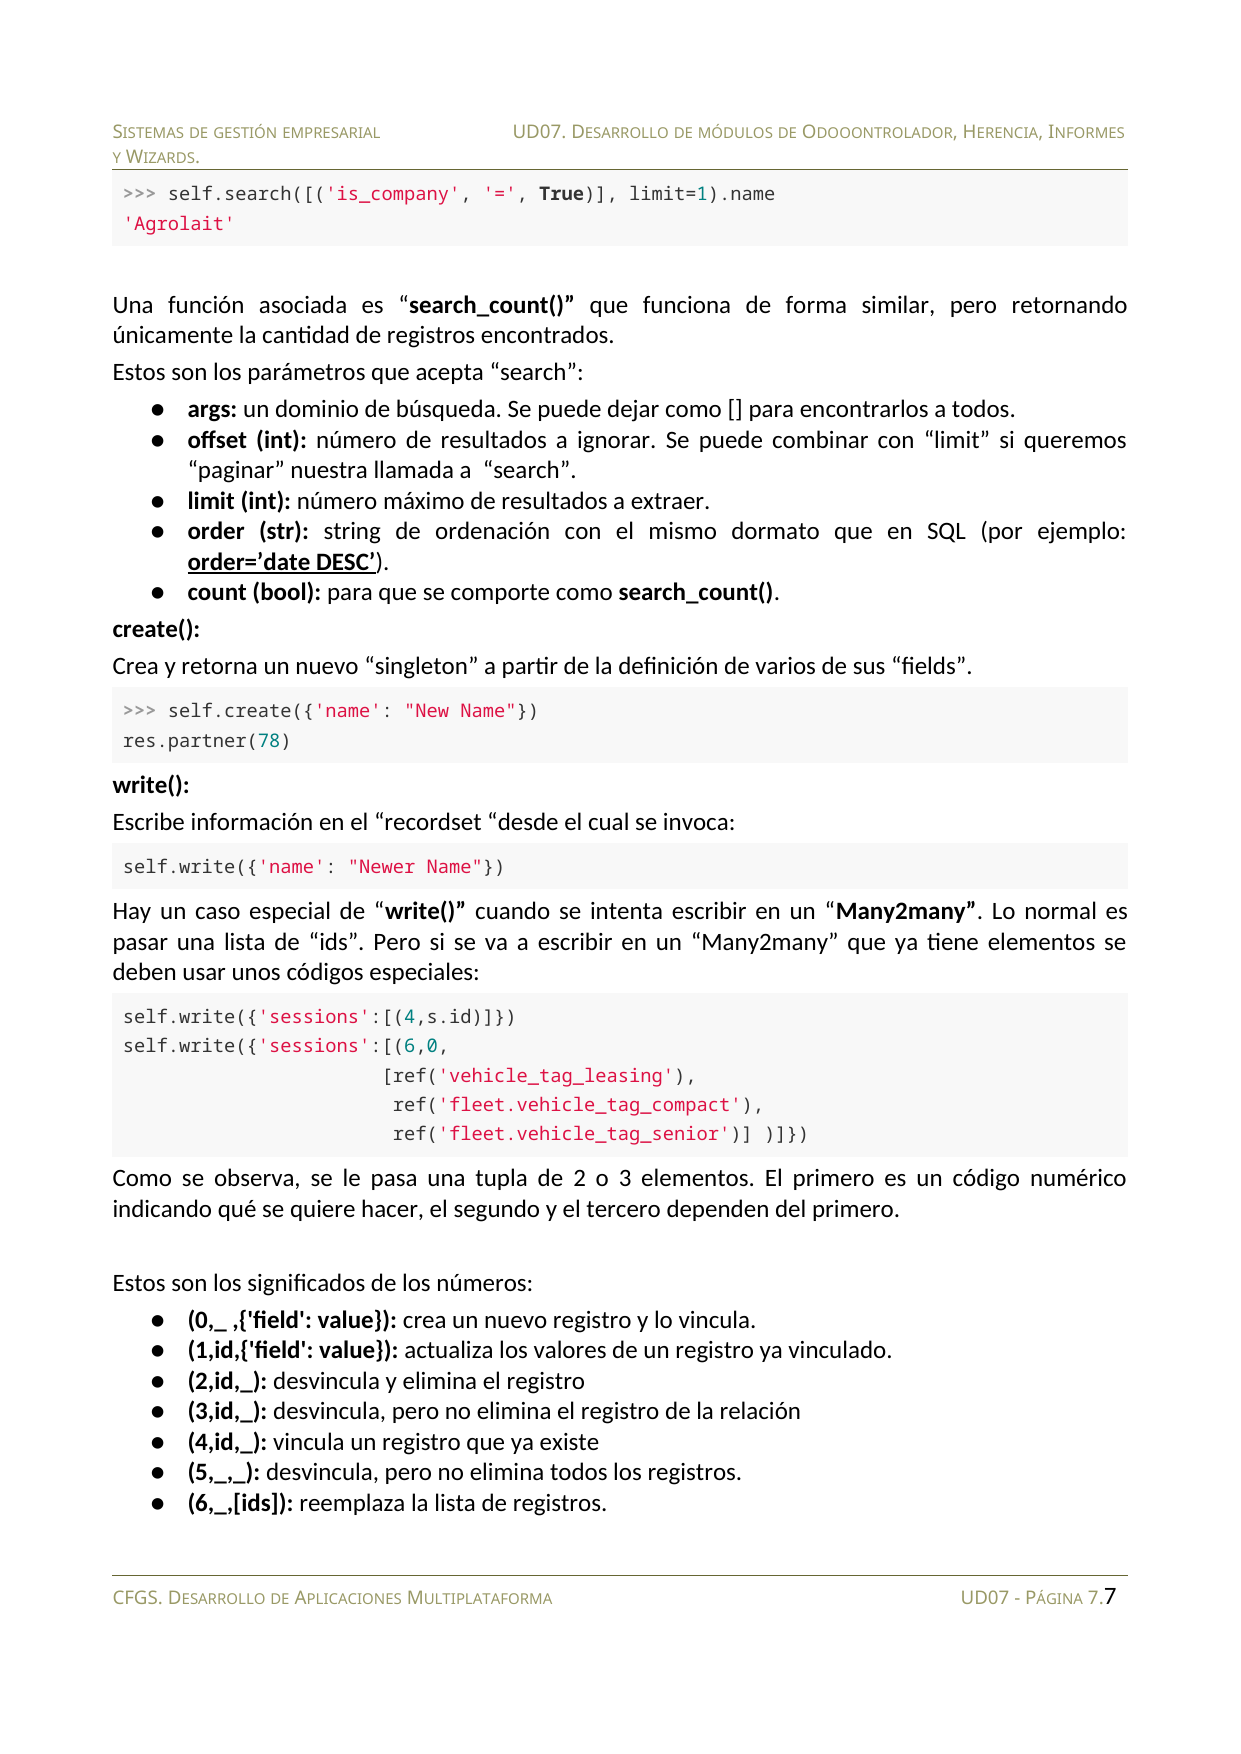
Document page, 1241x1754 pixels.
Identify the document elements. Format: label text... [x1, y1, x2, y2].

text create(): [112, 613, 1128, 644]
list (4,id,_): vincula un registro que ya existe [150, 1426, 1128, 1457]
table_header self.write({'sessions':[(4,s.id)]}) self.write({'sessions':[(6,0, [ref('vehicle_tag_leasing'), ref('fleet.vehicle_tag_compact'), ref('fleet.vehicle_tag_senior')] )]}) [112, 993, 1128, 1157]
table_header >>> self.create({'name': "New Name"}) res.partner(78) [112, 687, 1128, 763]
list (0,_ ,{'field': value}): crea un nuevo registro y lo vincula. [150, 1304, 1128, 1334]
text Una función asociada es “search_count()” que funciona de forma similar, pero retornando únicamente la cantidad de registros encontrados. [112, 289, 1128, 350]
list order (str): string de ordenación con el mismo dormato que en SQL (por ejemplo: order=’date DESC’). [150, 515, 1128, 576]
list (2,id,_): desvincula y elimina el registro [150, 1365, 1128, 1396]
list (5,_,_): desvincula, pero no elimina todos los registros. [150, 1457, 1128, 1487]
list args: un dominio de búsqueda. Se puede dejar como [] para encontrarlos a todos. [150, 393, 1128, 424]
list (6,_,[ids]): reemplaza la lista de registros. [150, 1487, 1128, 1518]
text Escribe información en el “recordset “desde el cual se invoca: [112, 806, 1128, 836]
text Estos son los significados de los números: [112, 1267, 1128, 1297]
text write(): [112, 769, 1128, 799]
text Hay un caso especial de “write()” cuando se intenta escribir en un “Many2many”. Lo normal es pasar una lista de “ids”. Pero si se va a escribir en un “Many2many” que ya tiene elementos se deben usar unos códigos especiales: [112, 895, 1128, 987]
list offset (int): número de resultados a ignorar. Se puede combinar con “limit” si queremos “paginar” nuestra llamada a “search”. [150, 424, 1128, 485]
list (1,id,{'field': value}): actualiza los valores de un registro ya vinculado. [150, 1334, 1128, 1365]
text Estos son los parámetros que acepta “search”: [112, 356, 1128, 387]
table_header self.write({'name': "Newer Name"}) [112, 843, 1128, 889]
list count (bool): para que se comporte como search_count(). [150, 576, 1128, 607]
list limit (int): número máximo de resultados a extraer. [150, 485, 1128, 515]
table_header >>> self.search([('is_company', '=', True)], limit=1).name 'Agrolait' [112, 170, 1128, 246]
text Crea y retorna un nuevo “singleton” a partir de la definición de varios de sus “fields”. [112, 650, 1128, 681]
text Como se observa, se le pasa una tupla de 2 o 3 elementos. El primero es un código numérico indicando qué se quiere hacer, el segundo y el tercero dependen del primero. [112, 1162, 1128, 1223]
list (3,id,_): desvincula, pero no elimina el registro de la relación [150, 1396, 1128, 1426]
